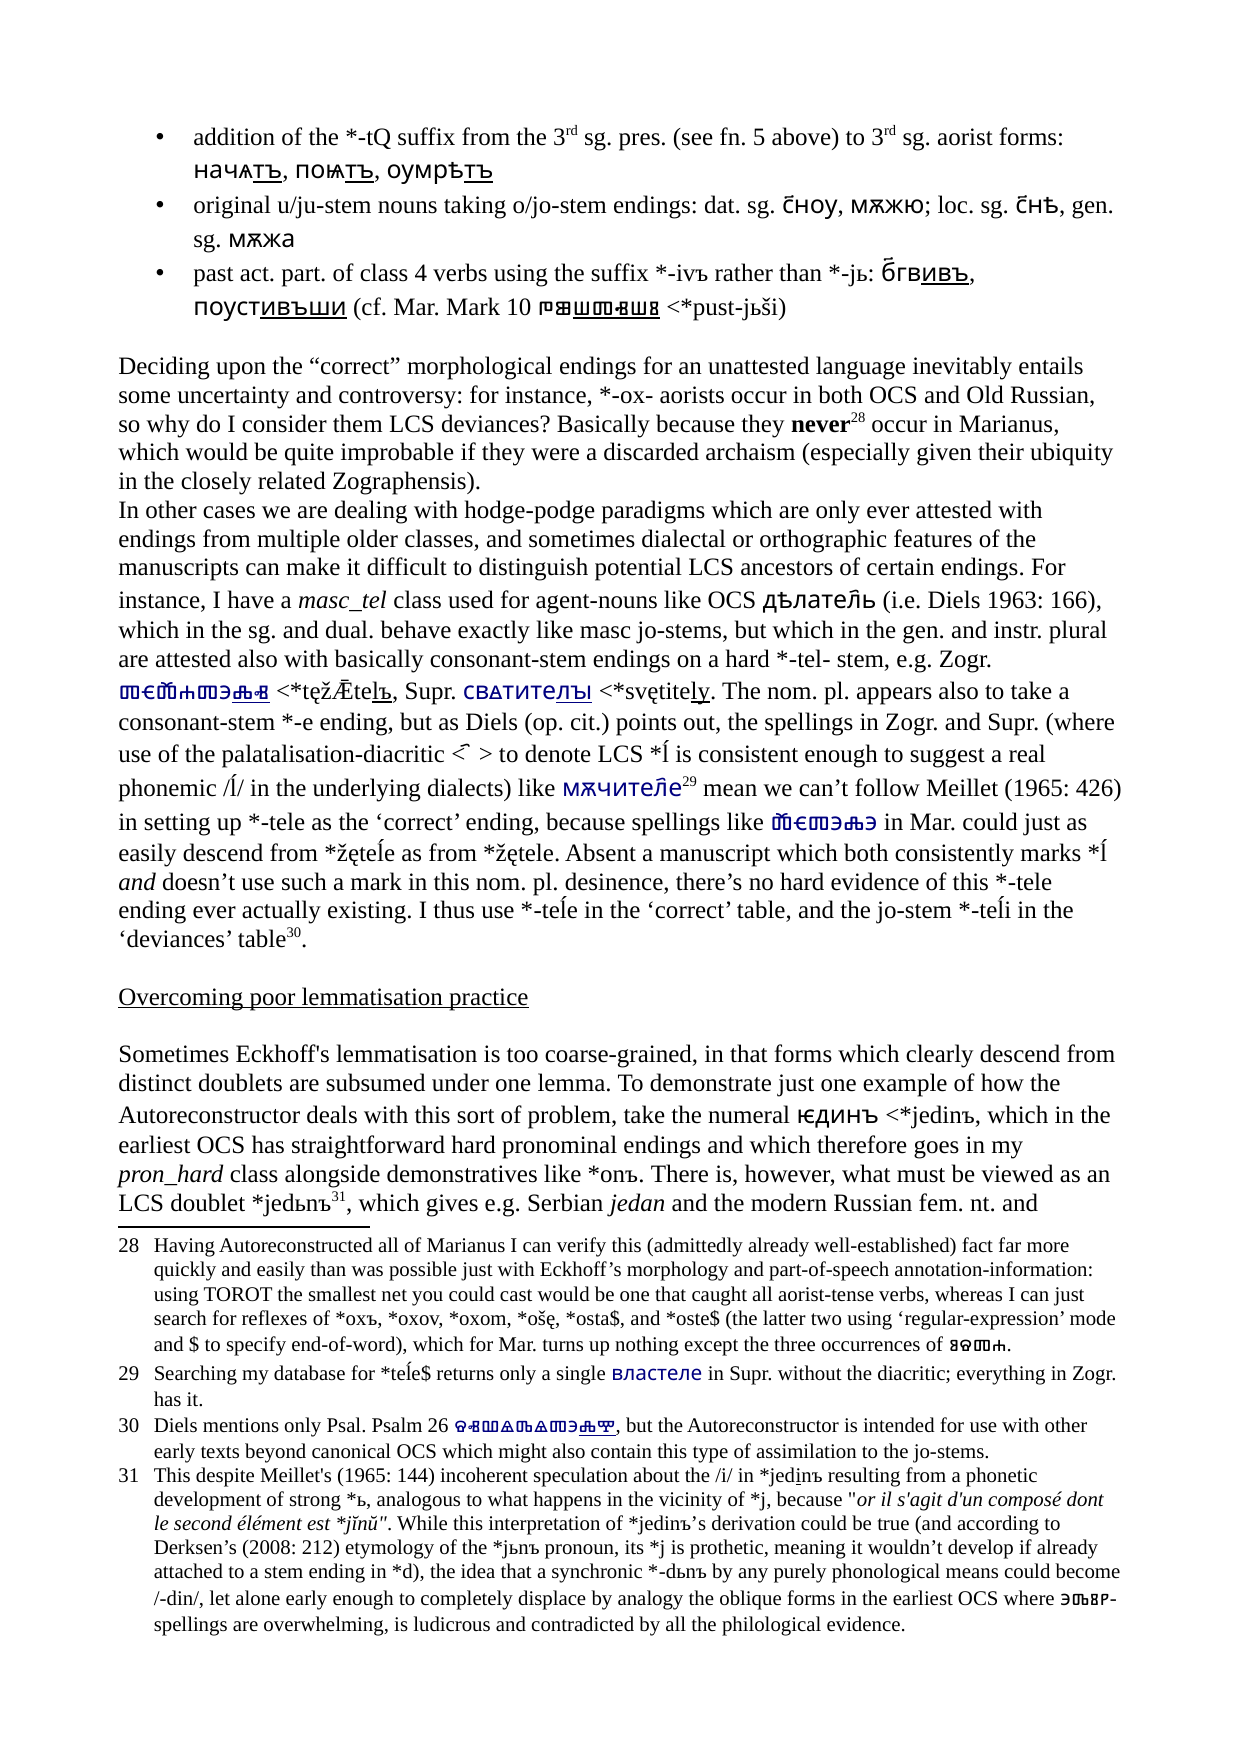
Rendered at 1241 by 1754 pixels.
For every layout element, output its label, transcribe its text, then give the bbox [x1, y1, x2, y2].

text Having Autoreconstructed all of Marianus I can verify this (admittedly already well-established) fact far more quickly and easily than was possible just with Eckhoff’s morphology and part-of-speech annotation-information: using TOROT the smallest net you could cast would be one that caught all aorist-tense verbs, whereas I can just search for reflexes of *oxъ, *oxov, *oxom, *ošę, *osta$, and *oste$ (the latter two using ‘regular-expression’ mode and $ to specify end-of-word), which for Mar. turns up nothing except the three occurrences of ⱁⱄⱅⰰ. [118, 1233, 1122, 1358]
text Diels mentions only Psal. Psalm 26 ⱄⱏⰲⱑⰴⱑⱅⰵⰾⰹ, but the Autoreconstructor is intended for use with other early texts beyond canonical OCS which might also contain this type of assimilation to the jo-stems. [118, 1411, 1122, 1463]
list past act. part. of class 4 verbs using the suffix *‑ivъ rather than *‑jь: б҃гвивъ, поустивъши (cf. Mar. Mark 10 ⱂⱆⱎⱅⱐⱎⰻ <*pust‑jьši) [156, 254, 1122, 322]
text In other cases we are dealing with hodge-podge paradigms which are only ever attested with endings from multiple older classes, and sometimes dialectal or orthographic features of the manuscripts can make it difficult to distinguish potential LCS ancestors of certain endings. For instance, I have a masc_tel class used for agent-nouns like OCS дѣлател҄ь (i.e. Diels 1963: 166), which in the sg. and dual. behave exactly like masc jo-stems, but which in the gen. and instr. plural are attested also with basically consonant-stem endings on a hard *‑tel‑ stem, e.g. Zogr. ⱅⱔⰶⰰⱅⰵⰾⱏ <*tęžǢtelъ, Supr. свꙙтителꙑ <*svętitely. The nom. pl. appears also to take a consonant-stem *‑e ending, but as Diels (op. cit.) points out, the spellings in Zogr. and Supr. (where use of the palatalisation-diacritic < ҄ > to denote LCS *ĺ is consistent enough to suggest a real phonemic /ĺ/ in the underlying dialects) like мѫчител҄е mean we can’t follow Meillet (1965: 426) in setting up *‑tele as the ‘correct’ ending, because spellings like ⰶⱔⱅⰵⰾⰵ in Mar. could just as easily descend from *žęteĺe as from *žętele. Absent a manuscript which both consistently marks *ĺ and doesn’t use such a mark in this nom. pl. desinence, there’s no hard evidence of this *‑tele ending ever actually existing. I thus use *‑teĺe in the ‘correct’ table, and the jo-stem *‑teĺi in the ‘deviances’ table. [118, 495, 1122, 953]
text Sometimes Eckhoff's lemmatisation is too coarse-grained, in that forms which clearly descend from distinct doublets are subsumed under one lemma. To demonstrate just one example of how the Autoreconstructor deals with this sort of problem, take the numeral ѥдинъ <*jedinъ, which in the earliest OCS has straightforward hard pronominal endings and which therefore goes in my pron_hard class alongside demonstratives like *onъ. There is, however, what must be viewed as an LCS doublet *jedьnъ, which gives e.g. Serbian jedan and the modern Russian fem. nt. and [118, 1039, 1122, 1217]
list addition of the *‑tQ suffix from the 3rd sg. pres. (see fn. 5 above) to 3rd sg. aorist forms: начѧтъ, поѩтъ, оумрѣтъ [156, 118, 1122, 186]
text This despite Meillet's (1965: 144) incoherent speculation about the /i/ in *jedinъ resulting from a phonetic development of strong *ь, analogous to what happens in the vicinity of *j, because "or il s'agit d'un composé dont le second élément est *jĭnŭ". While this interpretation of *jedinъ’s derivation could be true (and according to Derksen’s (2008: 212) etymology of the *jьnъ pronoun, its *j is prothetic, meaning it wouldn’t develop if already attached to a stem ending in *d), the idea that a synchronic *‑dьnъ by any purely phonological means could become /‑din/, let alone early enough to completely displace by analogy the oblique forms in the earliest OCS where ⰵⰴⰻⱀ‑ spellings are overwhelming, is ludicrous and contradicted by all the philological evidence. [118, 1463, 1122, 1636]
list original u/ju-stem nouns taking o/jo-stem endings: dat. sg. с҃ноу, мѫжю; loc. sg. с҃нѣ, gen. sg. мѫжа [156, 186, 1122, 254]
text Overcoming poor lemmatisation practice [118, 982, 1122, 1010]
text Searching my database for *teĺe$ returns only a single властеле in Supr. without the diacritic; everything in Zogr. has it. [118, 1358, 1122, 1411]
text Deciding upon the “correct” morphological endings for an unattested language inevitably entails some uncertainty and controversy: for instance, *-ox- aorists occur in both OCS and Old Russian, so why do I consider them LCS deviances? Basically because they never occur in Marianus, which would be quite improbable if they were a discarded archaism (especially given their ubiquity in the closely related Zographensis). [118, 351, 1122, 495]
